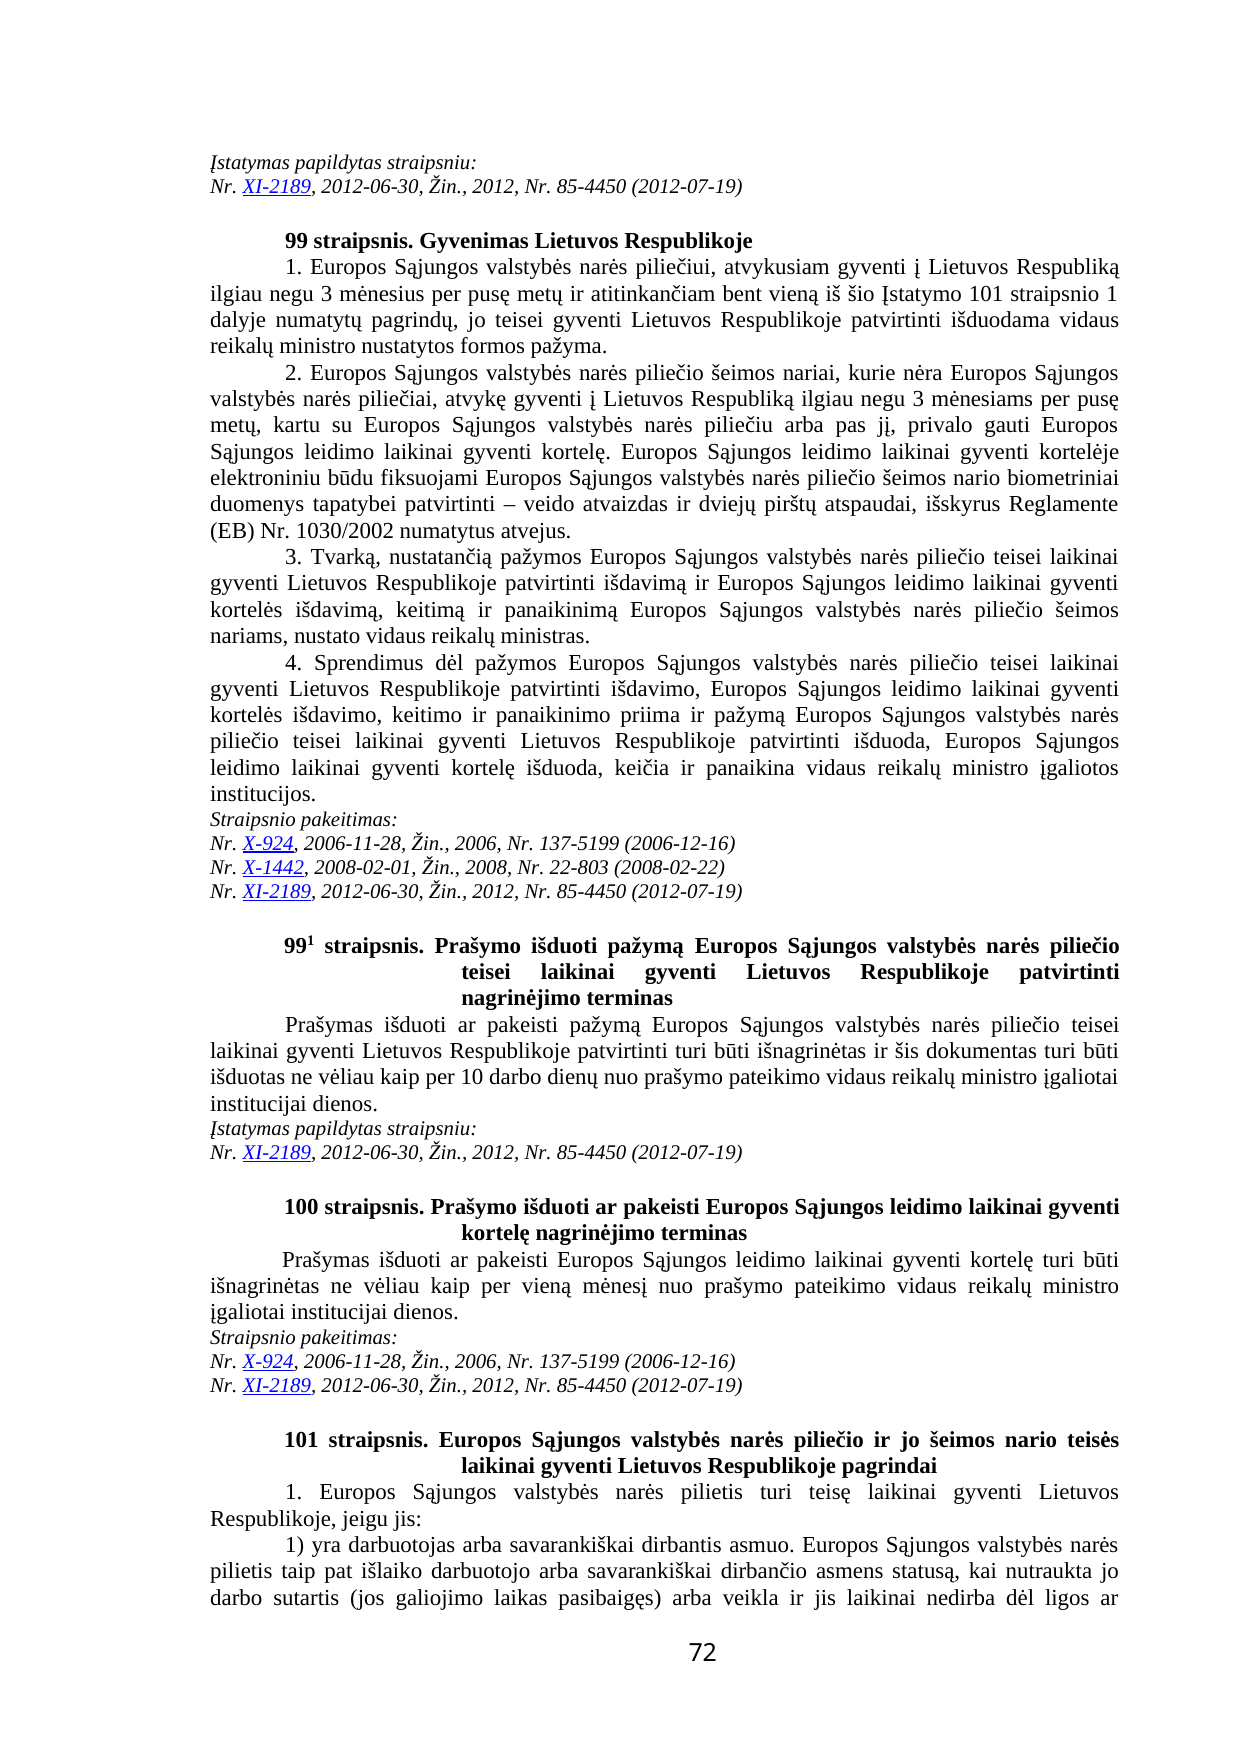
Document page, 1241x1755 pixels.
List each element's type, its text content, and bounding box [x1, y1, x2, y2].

text 101 straipsnis. Europos Sąjungos valstybės narės piliečio ir jo šeimos nario teisės laikinai gyventi Lietuvos Respublikoje pagrindai [284, 1426, 1120, 1478]
text Nr. XI-2189, 2012-06-30, Žin., 2012, Nr. 85-4450 (2012-07-19) [210, 174, 1120, 198]
text 99 straipsnis. Gyvenimas Lietuvos Respublikoje [210, 227, 1120, 253]
text Prašymas išduoti ar pakeisti Europos Sąjungos leidimo laikinai gyventi kortelę turi būti išnagrinėtas ne vėliau kaip per vieną mėnesį nuo prašymo pateikimo vidaus reikalų ministro įgaliotai institucijai dienos. [210, 1246, 1120, 1325]
text Nr. X-1442, 2008-02-01, Žin., 2008, Nr. 22-803 (2008-02-22) [210, 855, 1120, 879]
text Straipsnio pakeitimas: [210, 1325, 1120, 1349]
text Nr. X-924, 2006-11-28, Žin., 2006, Nr. 137-5199 (2006-12-16) [210, 831, 1120, 855]
text 991 straipsnis. Prašymo išduoti pažymą Europos Sąjungos valstybės narės piliečio teisei laikinai gyventi Lietuvos Respublikoje patvirtinti nagrinėjimo terminas [284, 932, 1120, 1011]
text 1) yra darbuotojas arba savarankiškai dirbantis asmuo. Europos Sąjungos valstybės narės pilietis taip pat išlaiko darbuotojo arba savarankiškai dirbančio asmens statusą, kai nutraukta jo darbo sutartis (jos galiojimo laikas pasibaigęs) arba veikla ir jis laikinai nedirba dėl ligos ar [210, 1531, 1120, 1610]
text 2. Europos Sąjungos valstybės narės piliečio šeimos nariai, kurie nėra Europos Sąjungos valstybės narės piliečiai, atvykę gyventi į Lietuvos Respubliką ilgiau negu 3 mėnesiams per pusę metų, kartu su Europos Sąjungos valstybės narės piliečiu arba pas jį, privalo gauti Europos Sąjungos leidimo laikinai gyventi kortelę. Europos Sąjungos leidimo laikinai gyventi kortelėje elektroniniu būdu fiksuojami Europos Sąjungos valstybės narės piliečio šeimos nario biometriniai duomenys tapatybei patvirtinti – veido atvaizdas ir dviejų pirštų atspaudai, išskyrus Reglamente (EB) Nr. 1030/2002 numatytus atvejus. [210, 359, 1120, 543]
text Įstatymas papildytas straipsniu: [210, 150, 1120, 174]
text Įstatymas papildytas straipsniu: [210, 1116, 1120, 1140]
text Nr. XI-2189, 2012-06-30, Žin., 2012, Nr. 85-4450 (2012-07-19) [210, 1373, 1120, 1397]
text 3. Tvarką, nustatančią pažymos Europos Sąjungos valstybės narės piliečio teisei laikinai gyventi Lietuvos Respublikoje patvirtinti išdavimą ir Europos Sąjungos leidimo laikinai gyventi kortelės išdavimą, keitimą ir panaikinimą Europos Sąjungos valstybės narės piliečio šeimos nariams, nustato vidaus reikalų ministras. [210, 543, 1120, 648]
text Nr. X-924, 2006-11-28, Žin., 2006, Nr. 137-5199 (2006-12-16) [210, 1349, 1120, 1373]
text 1. Europos Sąjungos valstybės narės piliečiui, atvykusiam gyventi į Lietuvos Respubliką ilgiau negu 3 mėnesius per pusę metų ir atitinkančiam bent vieną iš šio Įstatymo 101 straipsnio 1 dalyje numatytų pagrindų, jo teisei gyventi Lietuvos Respublikoje patvirtinti išduodama vidaus reikalų ministro nustatytos formos pažyma. [210, 253, 1120, 359]
text 4. Sprendimus dėl pažymos Europos Sąjungos valstybės narės piliečio teisei laikinai gyventi Lietuvos Respublikoje patvirtinti išdavimo, Europos Sąjungos leidimo laikinai gyventi kortelės išdavimo, keitimo ir panaikinimo priima ir pažymą Europos Sąjungos valstybės narės piliečio teisei laikinai gyventi Lietuvos Respublikoje patvirtinti išduoda, Europos Sąjungos leidimo laikinai gyventi kortelę išduoda, keičia ir panaikina vidaus reikalų ministro įgaliotos institucijos. [210, 648, 1120, 807]
text Nr. XI-2189, 2012-06-30, Žin., 2012, Nr. 85-4450 (2012-07-19) [210, 1140, 1120, 1164]
text 1. Europos Sąjungos valstybės narės pilietis turi teisę laikinai gyventi Lietuvos Respublikoje, jeigu jis: [210, 1478, 1120, 1531]
text Straipsnio pakeitimas: [210, 807, 1120, 831]
text Prašymas išduoti ar pakeisti pažymą Europos Sąjungos valstybės narės piliečio teisei laikinai gyventi Lietuvos Respublikoje patvirtinti turi būti išnagrinėtas ir šis dokumentas turi būti išduotas ne vėliau kaip per 10 darbo dienų nuo prašymo pateikimo vidaus reikalų ministro įgaliotai institucijai dienos. [210, 1011, 1120, 1116]
text 100 straipsnis. Prašymo išduoti ar pakeisti Europos Sąjungos leidimo laikinai gyventi kortelę nagrinėjimo terminas [284, 1193, 1120, 1246]
text Nr. XI-2189, 2012-06-30, Žin., 2012, Nr. 85-4450 (2012-07-19) [210, 879, 1120, 903]
